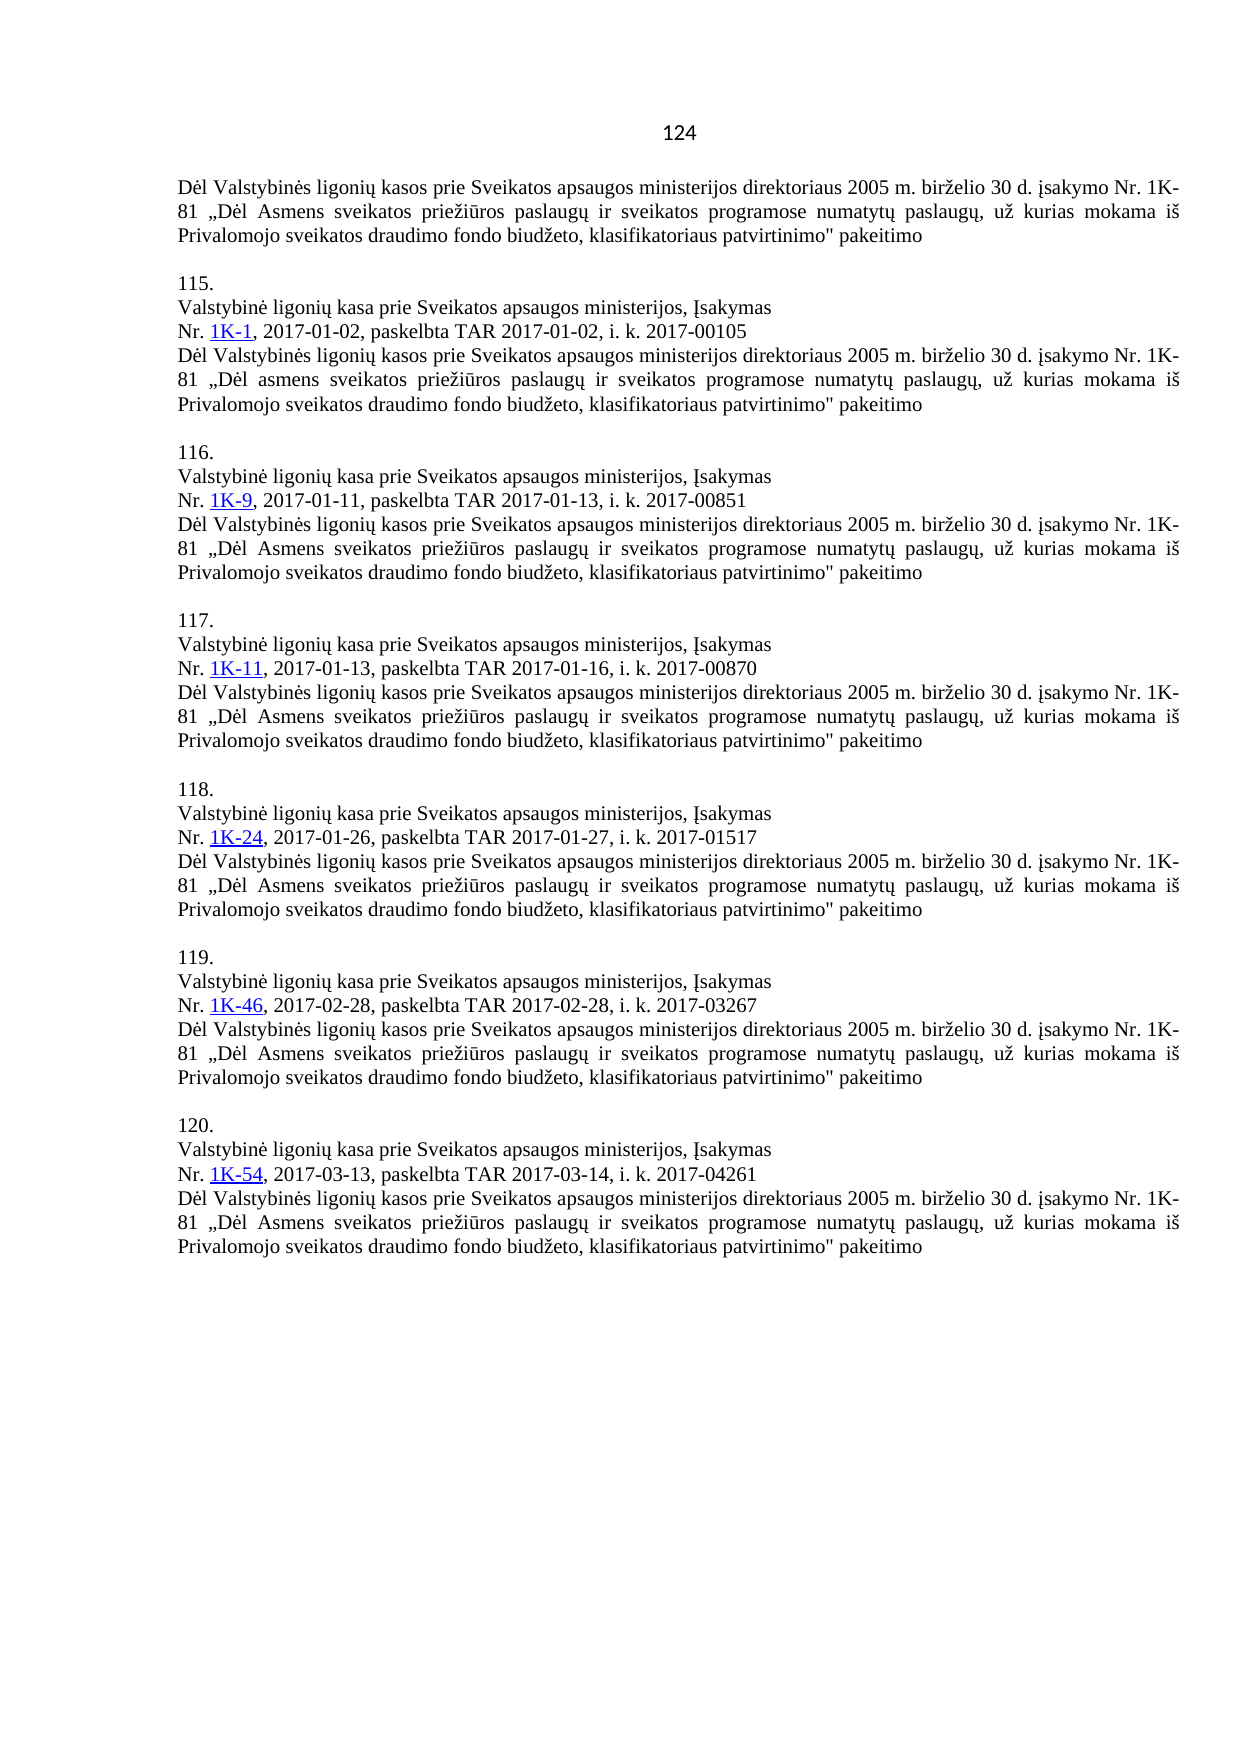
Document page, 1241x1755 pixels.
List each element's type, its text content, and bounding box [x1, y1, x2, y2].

text Nr. 1K-24, 2017-01-26, paskelbta TAR 2017-01-27, i. k. 2017-01517 [177, 824, 1181, 849]
text Dėl Valstybinės ligonių kasos prie Sveikatos apsaugos ministerijos direktoriaus 2005 m. birželio 30 d. įsakymo Nr. 1K-81 „Dėl Asmens sveikatos priežiūros paslaugų ir sveikatos programose numatytų paslaugų, už kurias mokama iš Privalomojo sveikatos draudimo fondo biudžeto, klasifikatoriaus patvirtinimo" pakeitimo [177, 1017, 1181, 1089]
text Valstybinė ligonių kasa prie Sveikatos apsaugos ministerijos, Įsakymas [177, 632, 1181, 656]
text Nr. 1K-9, 2017-01-11, paskelbta TAR 2017-01-13, i. k. 2017-00851 [177, 488, 1181, 512]
text 116. [177, 439, 1181, 464]
text 117. [177, 608, 1181, 632]
text Valstybinė ligonių kasa prie Sveikatos apsaugos ministerijos, Įsakymas [177, 1137, 1181, 1161]
text Valstybinė ligonių kasa prie Sveikatos apsaugos ministerijos, Įsakymas [177, 464, 1181, 488]
text Dėl Valstybinės ligonių kasos prie Sveikatos apsaugos ministerijos direktoriaus 2005 m. birželio 30 d. įsakymo Nr. 1K-81 „Dėl Asmens sveikatos priežiūros paslaugų ir sveikatos programose numatytų paslaugų, už kurias mokama iš Privalomojo sveikatos draudimo fondo biudžeto, klasifikatoriaus patvirtinimo" pakeitimo [177, 1186, 1181, 1258]
text Dėl Valstybinės ligonių kasos prie Sveikatos apsaugos ministerijos direktoriaus 2005 m. birželio 30 d. įsakymo Nr. 1K-81 „Dėl Asmens sveikatos priežiūros paslaugų ir sveikatos programose numatytų paslaugų, už kurias mokama iš Privalomojo sveikatos draudimo fondo biudžeto, klasifikatoriaus patvirtinimo" pakeitimo [177, 849, 1181, 921]
text Valstybinė ligonių kasa prie Sveikatos apsaugos ministerijos, Įsakymas [177, 969, 1181, 993]
text Nr. 1K-1, 2017-01-02, paskelbta TAR 2017-01-02, i. k. 2017-00105 [177, 319, 1181, 343]
text Nr. 1K-54, 2017-03-13, paskelbta TAR 2017-03-14, i. k. 2017-04261 [177, 1161, 1181, 1186]
text Dėl Valstybinės ligonių kasos prie Sveikatos apsaugos ministerijos direktoriaus 2005 m. birželio 30 d. įsakymo Nr. 1K-81 „Dėl Asmens sveikatos priežiūros paslaugų ir sveikatos programose numatytų paslaugų, už kurias mokama iš Privalomojo sveikatos draudimo fondo biudžeto, klasifikatoriaus patvirtinimo" pakeitimo [177, 175, 1181, 247]
text Valstybinė ligonių kasa prie Sveikatos apsaugos ministerijos, Įsakymas [177, 295, 1181, 319]
text 119. [177, 945, 1181, 969]
text Nr. 1K-11, 2017-01-13, paskelbta TAR 2017-01-16, i. k. 2017-00870 [177, 656, 1181, 680]
text Dėl Valstybinės ligonių kasos prie Sveikatos apsaugos ministerijos direktoriaus 2005 m. birželio 30 d. įsakymo Nr. 1K-81 „Dėl Asmens sveikatos priežiūros paslaugų ir sveikatos programose numatytų paslaugų, už kurias mokama iš Privalomojo sveikatos draudimo fondo biudžeto, klasifikatoriaus patvirtinimo" pakeitimo [177, 680, 1181, 752]
text Valstybinė ligonių kasa prie Sveikatos apsaugos ministerijos, Įsakymas [177, 801, 1181, 824]
text 120. [177, 1113, 1181, 1137]
text 115. [177, 271, 1181, 295]
text Nr. 1K-46, 2017-02-28, paskelbta TAR 2017-02-28, i. k. 2017-03267 [177, 993, 1181, 1017]
text Dėl Valstybinės ligonių kasos prie Sveikatos apsaugos ministerijos direktoriaus 2005 m. birželio 30 d. įsakymo Nr. 1K-81 „Dėl Asmens sveikatos priežiūros paslaugų ir sveikatos programose numatytų paslaugų, už kurias mokama iš Privalomojo sveikatos draudimo fondo biudžeto, klasifikatoriaus patvirtinimo" pakeitimo [177, 512, 1181, 584]
text Dėl Valstybinės ligonių kasos prie Sveikatos apsaugos ministerijos direktoriaus 2005 m. birželio 30 d. įsakymo Nr. 1K-81 „Dėl asmens sveikatos priežiūros paslaugų ir sveikatos programose numatytų paslaugų, už kurias mokama iš Privalomojo sveikatos draudimo fondo biudžeto, klasifikatoriaus patvirtinimo" pakeitimo [177, 343, 1181, 416]
text 118. [177, 776, 1181, 801]
